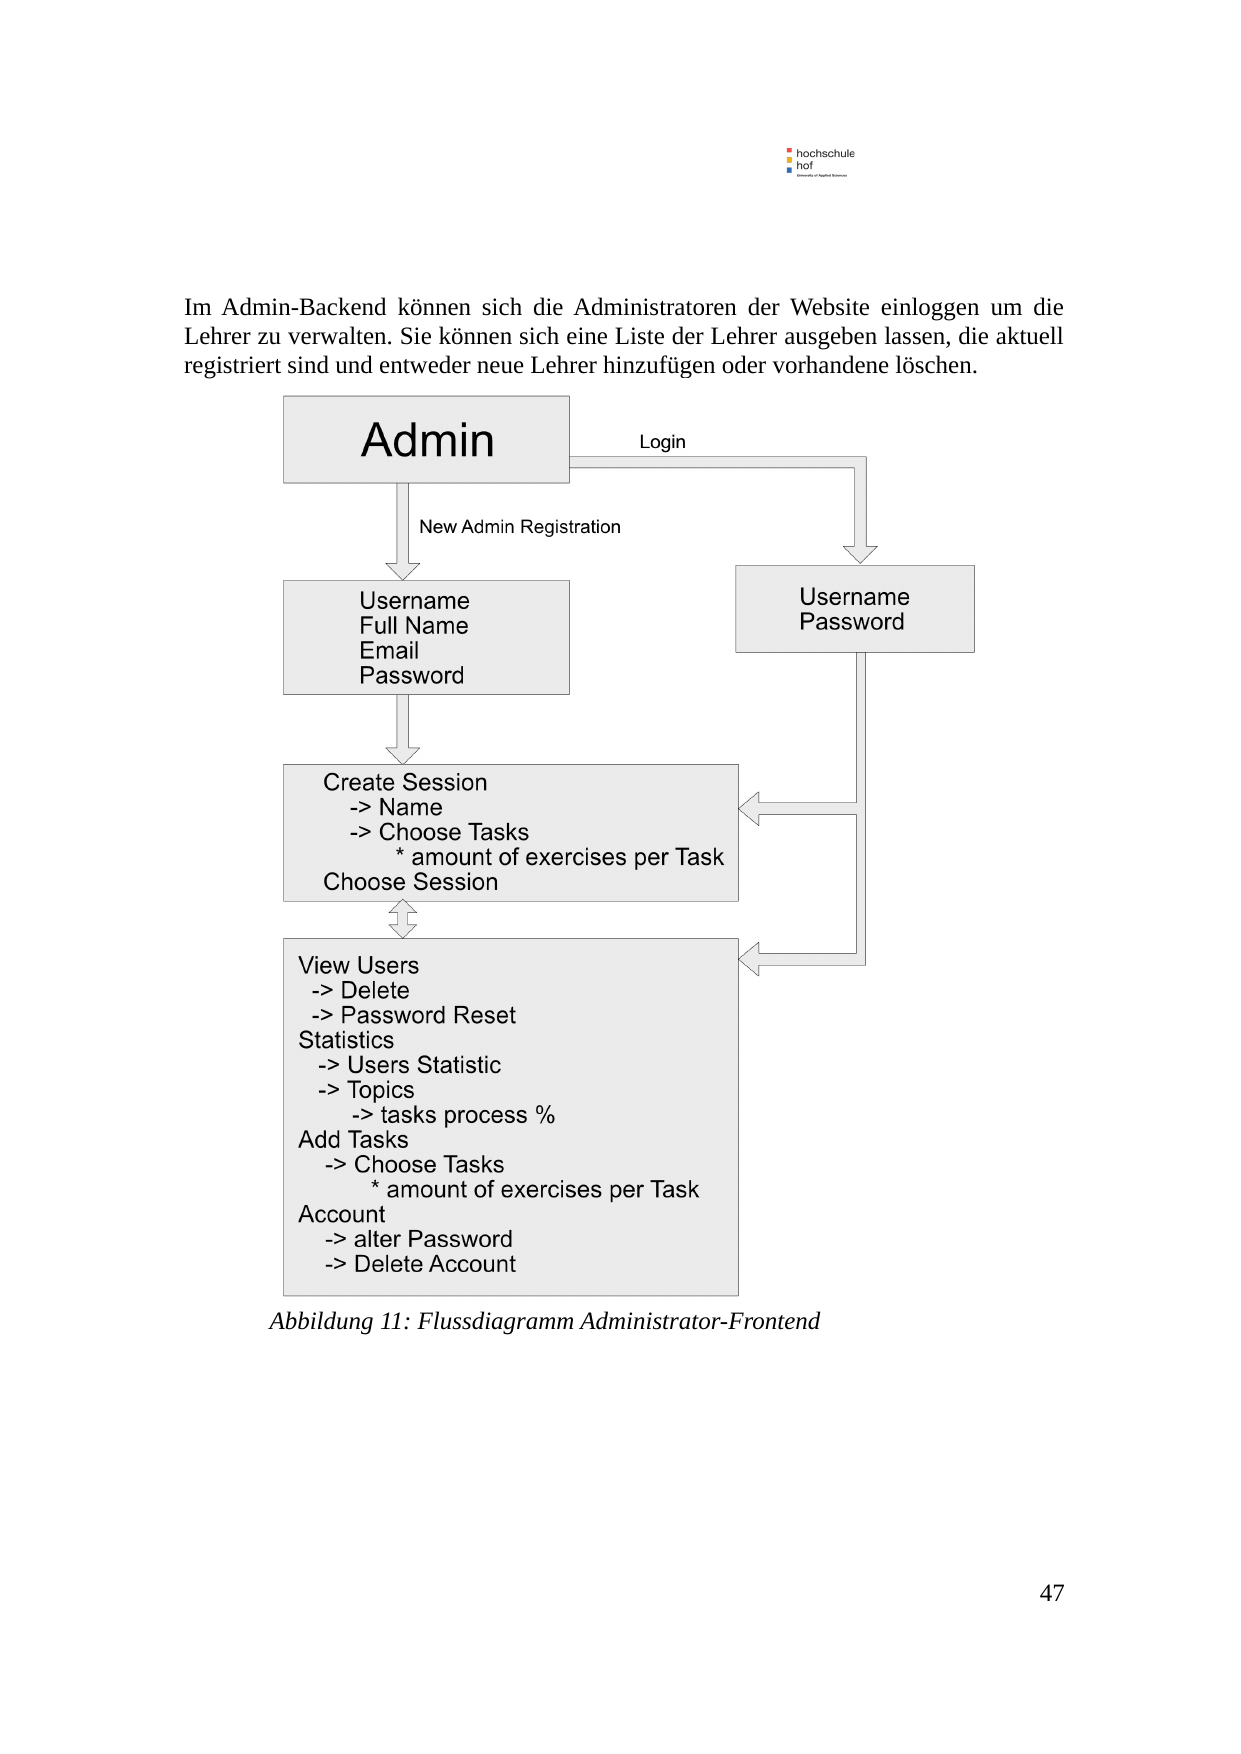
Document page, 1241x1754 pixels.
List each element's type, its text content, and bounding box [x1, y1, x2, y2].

picture [786, 148, 855, 177]
text Abbildung 11: Flussdiagramm Administrator-Frontend [269, 1306, 978, 1335]
picture [269, 378, 978, 1306]
text Im Admin-Backend können sich die Administratoren der Website einloggen um die Lehrer zu verwalten. Sie können sich eine Liste der Lehrer ausgeben lassen, die aktuell registriert sind und entweder neue Lehrer hinzufügen oder vorhandene löschen. [184, 292, 1064, 378]
